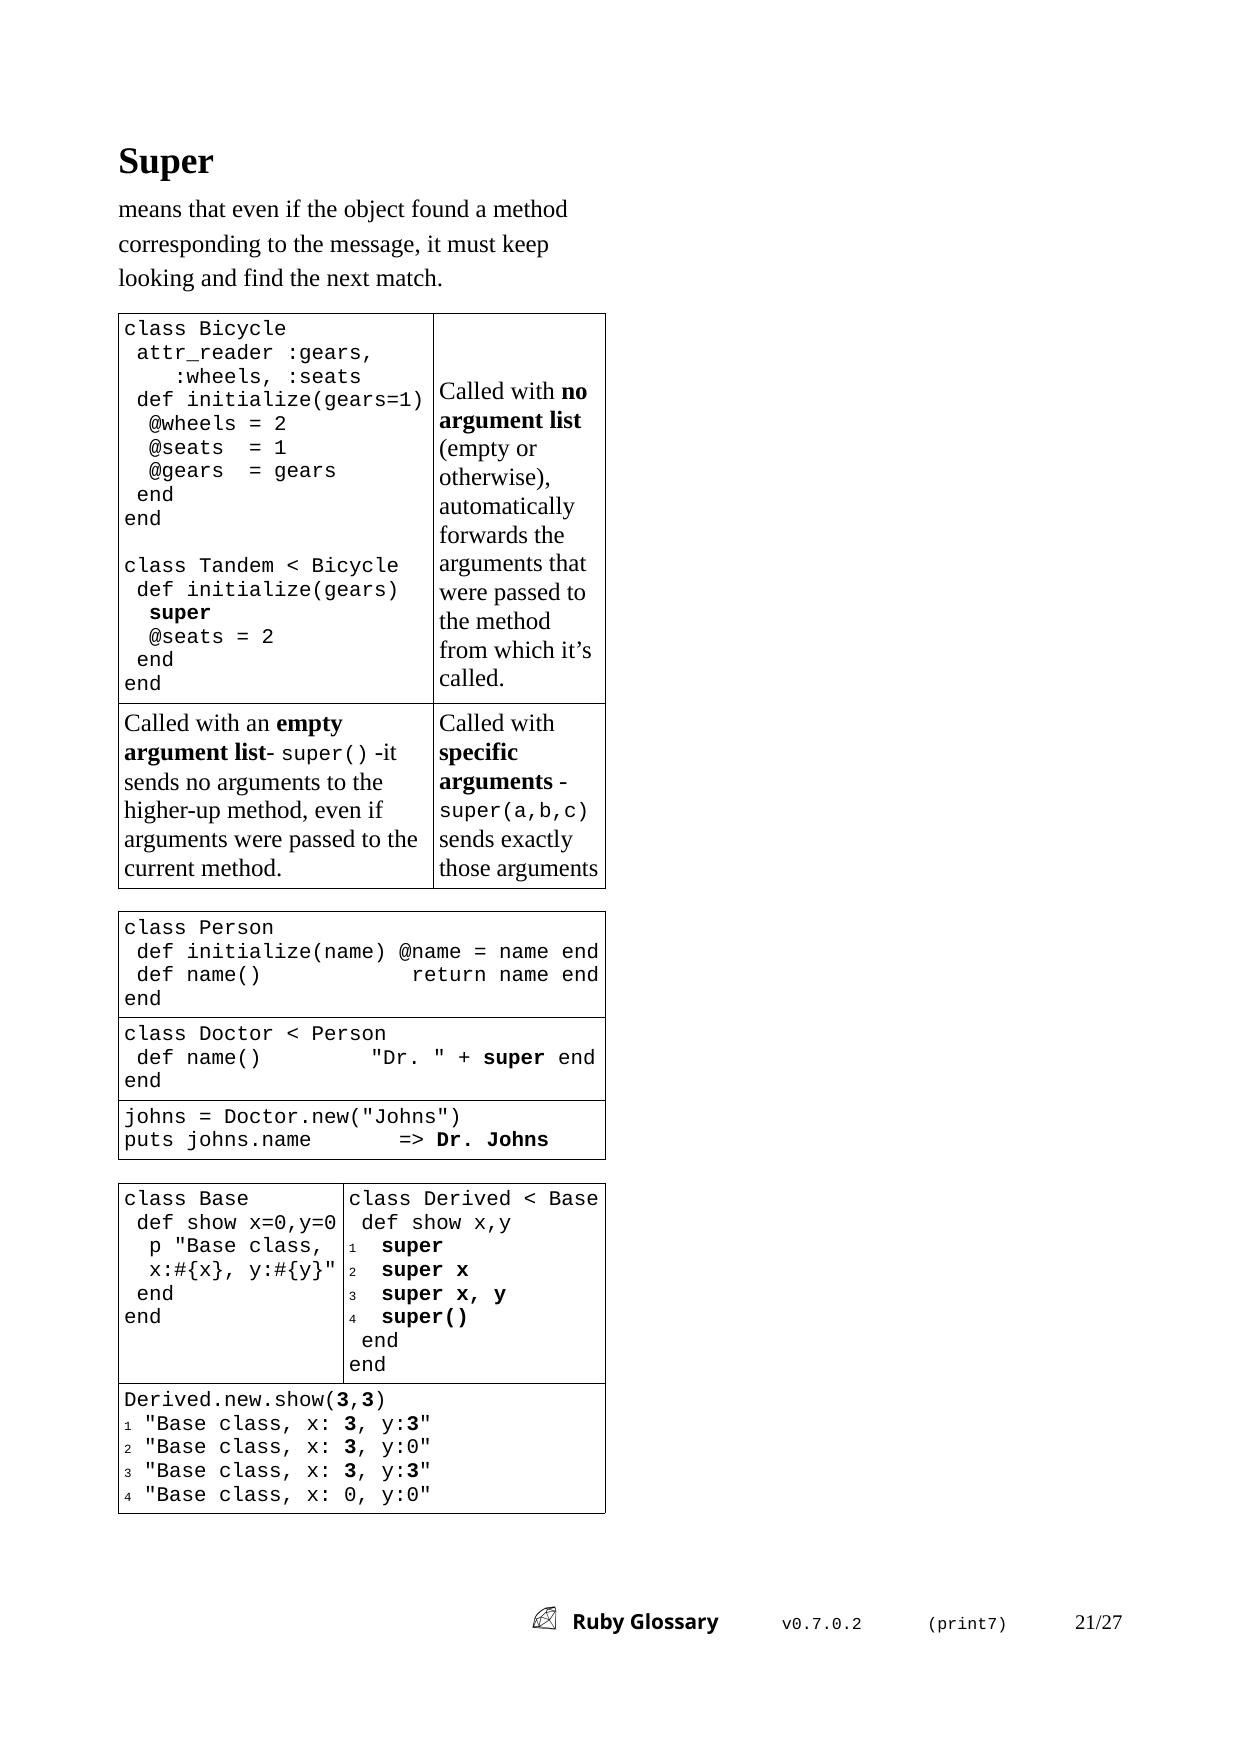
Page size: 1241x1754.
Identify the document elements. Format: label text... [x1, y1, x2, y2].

table_header Called with no argument list (empty or otherwise), automatically forwards the arguments that were passed to the method from which it’s called. [434, 314, 605, 702]
text means that even if the object found a method corresponding to the message, it must keep looking and find the next match. [118, 194, 605, 292]
table_header class Base def show x=0,y=0 p "Base class, x:#{x}, y:#{y}" end end [119, 1184, 343, 1383]
table_header class Person def initialize(name) @name = name end def name() return name end end [119, 912, 605, 1017]
table_cell class Doctor < Person def name() "Dr. " + super end end [119, 1018, 605, 1100]
table_cell Called with an empty argument list- super() -it sends no arguments to the higher-up method, even if arguments were passed to the current method. [119, 704, 433, 887]
table_header class Derived < Base def show x,y 1 super 2 super x 3 super x, y 4 super() end end [344, 1184, 605, 1383]
table_cell Derived.new.show(3,3) 1 "Base class, x: 3, y:3" 2 "Base class, x: 3, y:0" 3 "Base class, x: 3, y:3" 4 "Base class, x: 0, y:0" [119, 1384, 605, 1513]
picture [530, 1605, 557, 1630]
subtitle Super [118, 139, 605, 182]
table_cell johns = Doctor.new("Johns") puts johns.name => Dr. Johns [119, 1101, 605, 1159]
table_cell Called with specific arguments - super(a,b,c) sends exactly those arguments [434, 704, 605, 887]
table_header class Bicycle attr_reader :gears, :wheels, :seats def initialize(gears=1) @wheels = 2 @seats = 1 @gears = gears end end class Tandem < Bicycle def initialize(gears) super @seats = 2 end end [119, 314, 433, 702]
